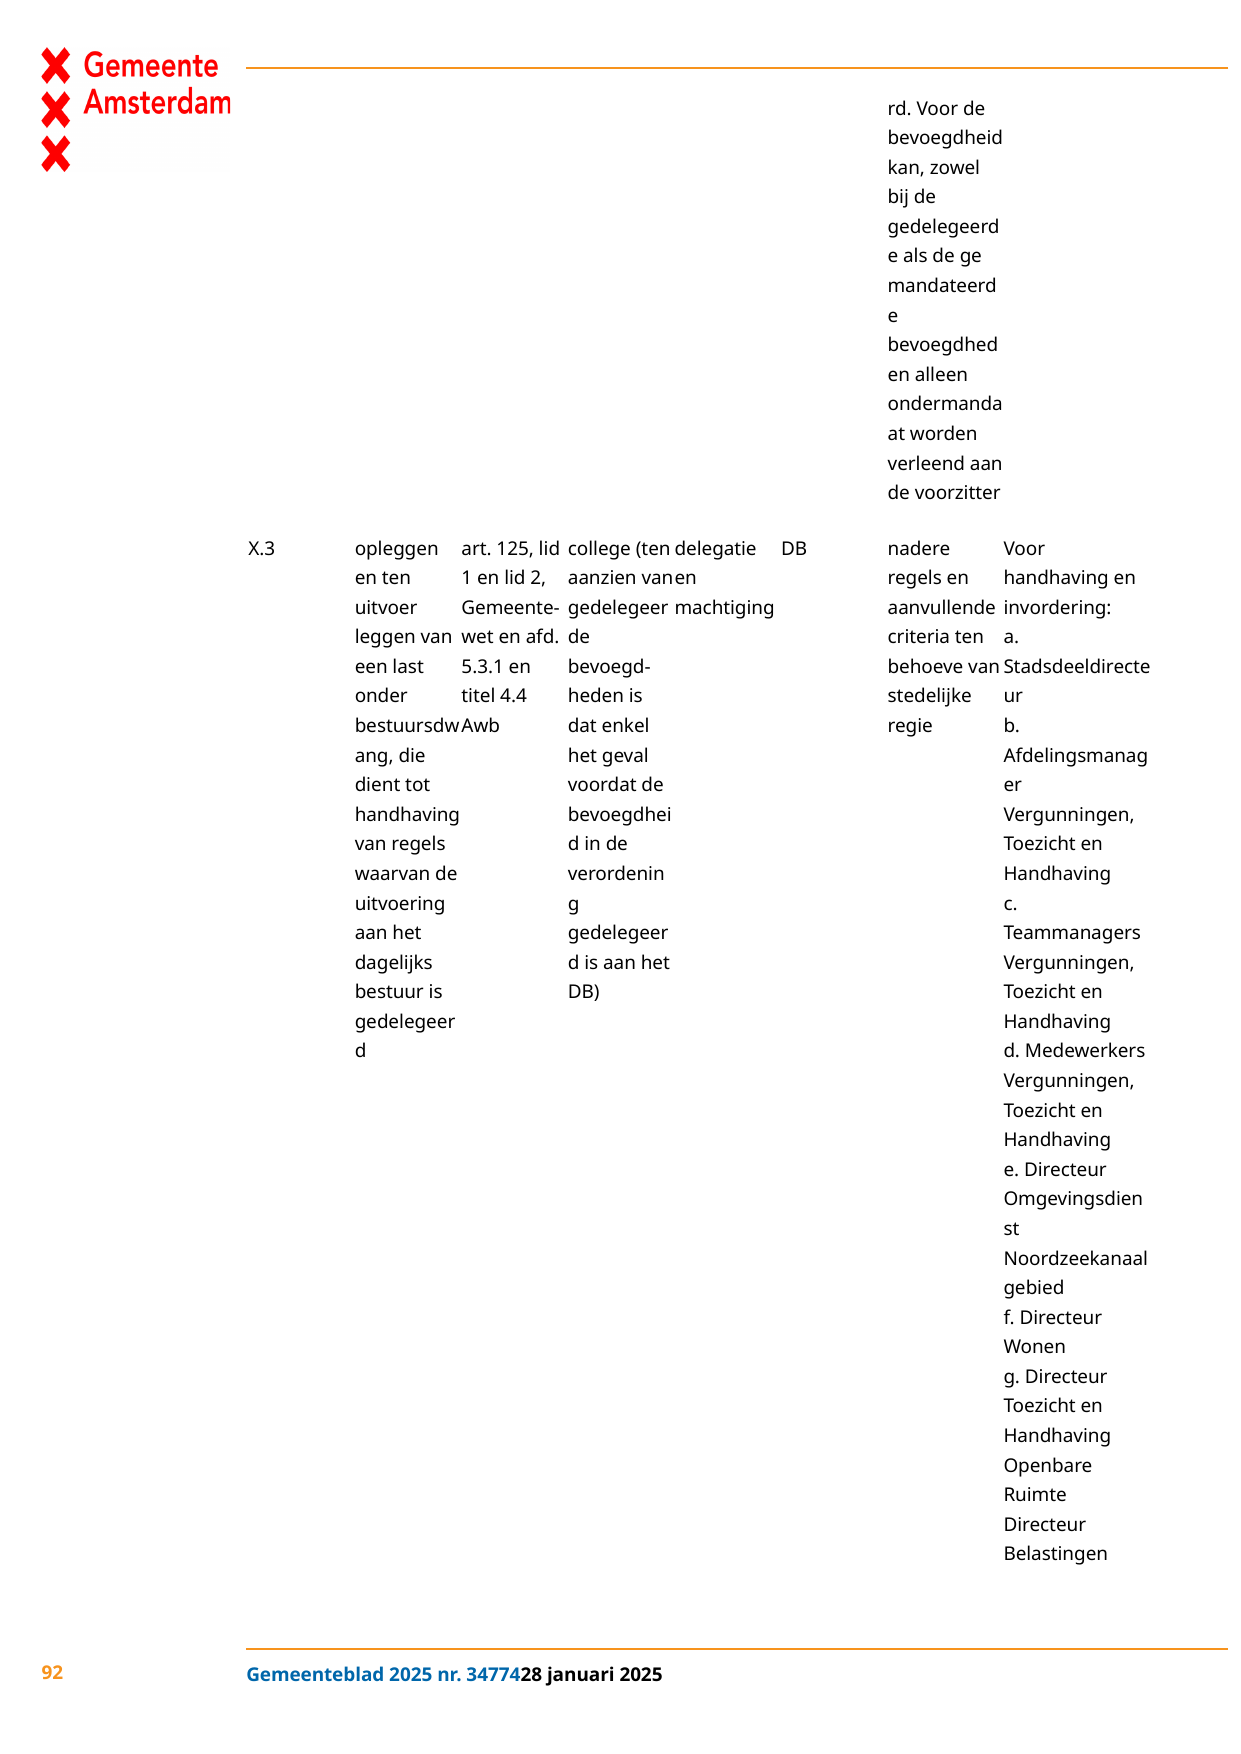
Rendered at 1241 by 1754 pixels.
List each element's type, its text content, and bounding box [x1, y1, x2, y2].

table_cell nadere regels en aanvullende criteria ten behoeve van stedelijke regie [888, 505, 1003, 1566]
table_cell [781, 95, 887, 505]
table_cell [461, 95, 568, 505]
table_cell X.3 [248, 505, 354, 1566]
table_cell [674, 1566, 781, 1592]
picture [41, 47, 231, 172]
table_cell opleggen en ten uitvoer leggen van een last onder bestuursdwang, die dient tot handhaving van regels waarvan de uitvoering aan het dagelijks bestuur is gedelegeerd [355, 505, 461, 1566]
table_cell [1003, 95, 1152, 505]
table_cell [781, 1566, 887, 1592]
table_cell rd. Voor de bevoegdheid kan, zowel bij de gedelegeerde als de ge mandateerde bevoegdheden alleen ondermandaat worden verleend aan de voorzitter [888, 95, 1003, 505]
table_cell [568, 1566, 674, 1592]
table_cell [248, 1566, 354, 1592]
table_cell [248, 95, 354, 505]
table_cell delegatie en machtiging [674, 505, 781, 1566]
table_cell [674, 95, 781, 505]
table_cell [355, 95, 461, 505]
table_cell [568, 95, 674, 505]
table_cell art. 125, lid 1 en lid 2, Gemeente-wet en afd. 5.3.1 en titel 4.4 Awb [461, 505, 568, 1566]
table_cell DB [781, 505, 887, 1566]
table_cell Voor handhaving en invordering: a. Stadsdeeldirecteur b. Afdelingsmanager Vergunningen, Toezicht en Handhaving c. Teammanagers Vergunningen, Toezicht en Handhaving d. Medewerkers Vergunningen, Toezicht en Handhaving e. Directeur Omgevingsdienst Noordzeekanaalgebied f. Directeur Wonen g. Directeur Toezicht en Handhaving Openbare Ruimte Directeur Belastingen [1003, 505, 1152, 1566]
table_cell [461, 1566, 568, 1592]
table_cell [888, 1566, 1003, 1592]
table_cell college (ten aanzien van gedelegeerde bevoegd-heden is dat enkel het geval voordat de bevoegdheid in de verordening gedelegeerd is aan het DB) [568, 505, 674, 1566]
